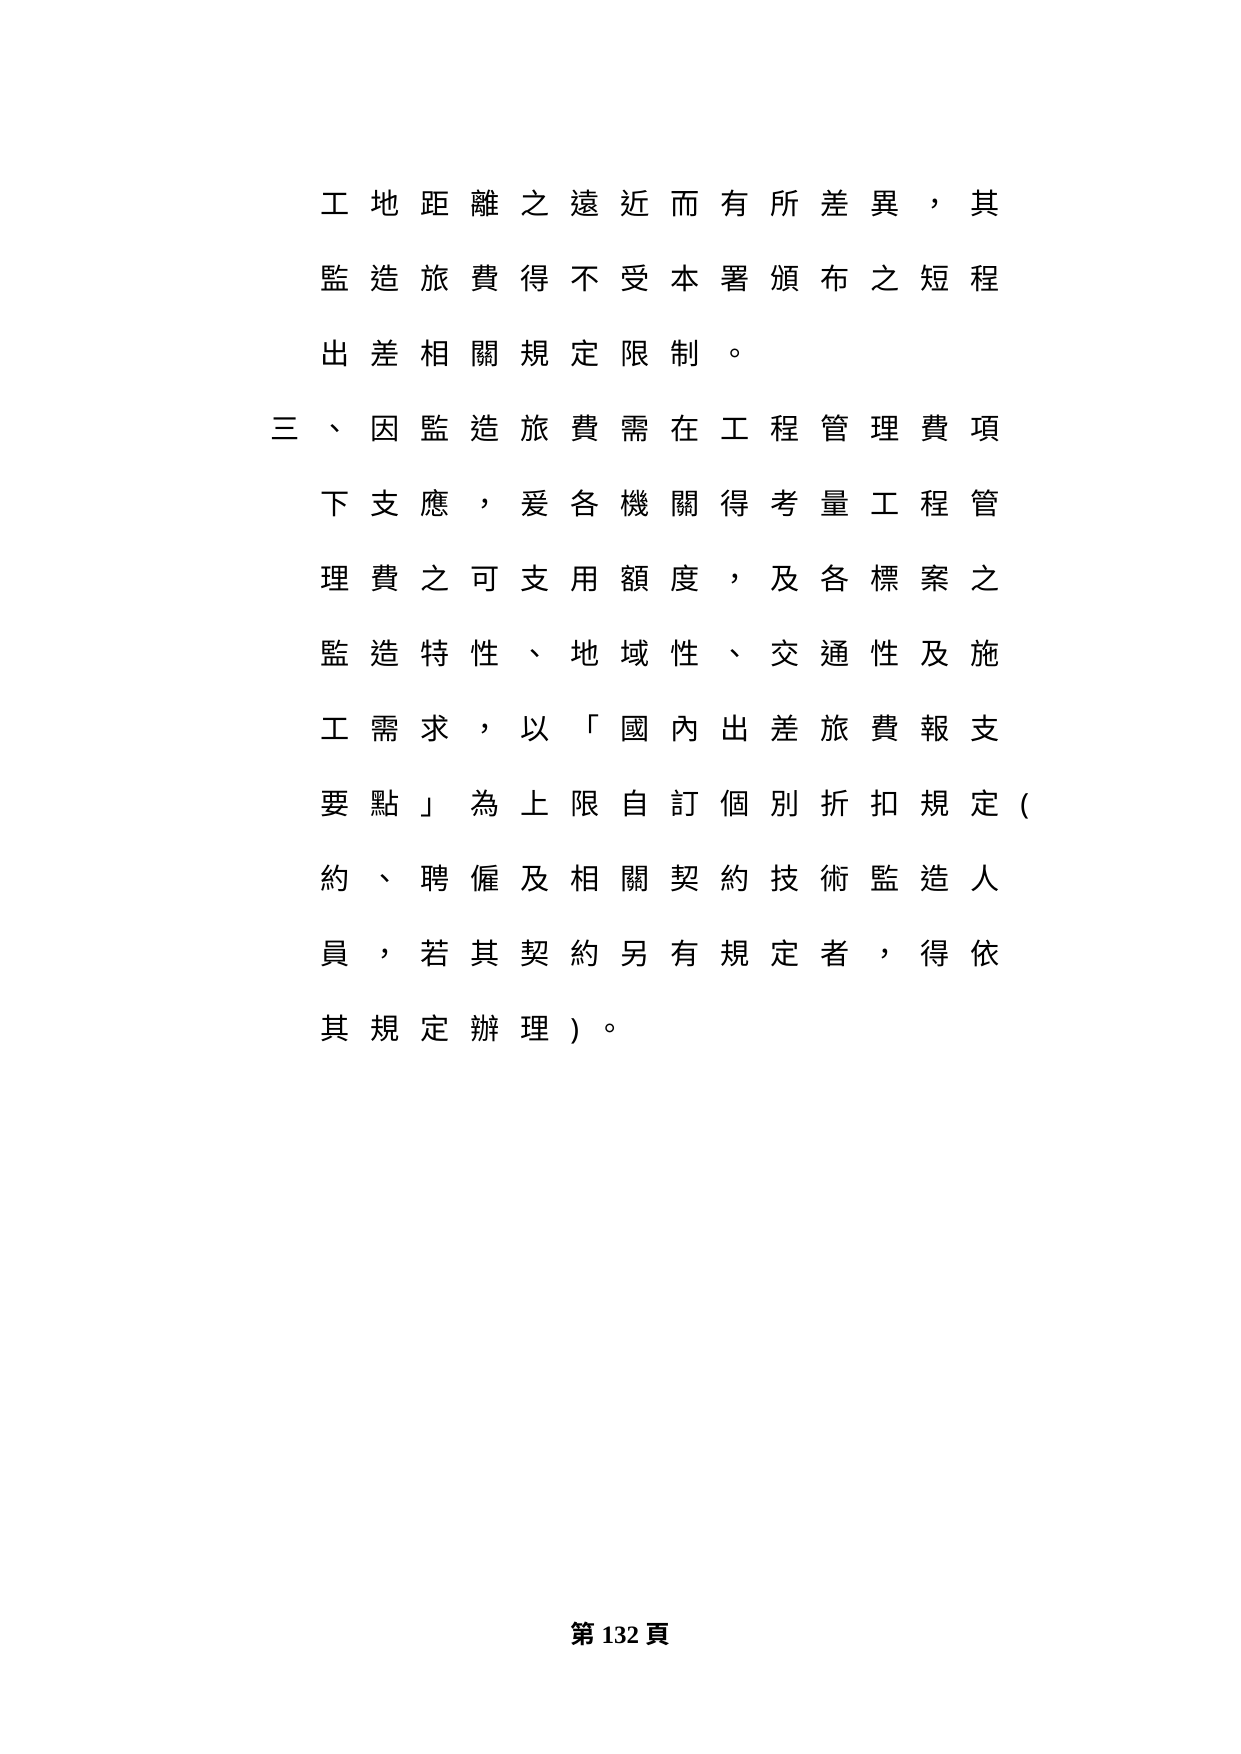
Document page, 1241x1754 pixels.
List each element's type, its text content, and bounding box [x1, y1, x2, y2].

text 工地距離之遠近而有所差異，其監造旅費得不受本署頒布之短程出差相關規定限制。 [251, 164, 1045, 389]
text 三、因監造旅費需在工程管理費項下支應，爰各機關得考量工程管理費之可支用額度，及各標案之監造特性、地域性、交通性及施工需求，以「國內出差旅費報支要點」為上限自訂個別折扣規定(約、聘僱及相關契約技術監造人員，若其契約另有規定者，得依其規定辦理)。 [251, 389, 1045, 1064]
